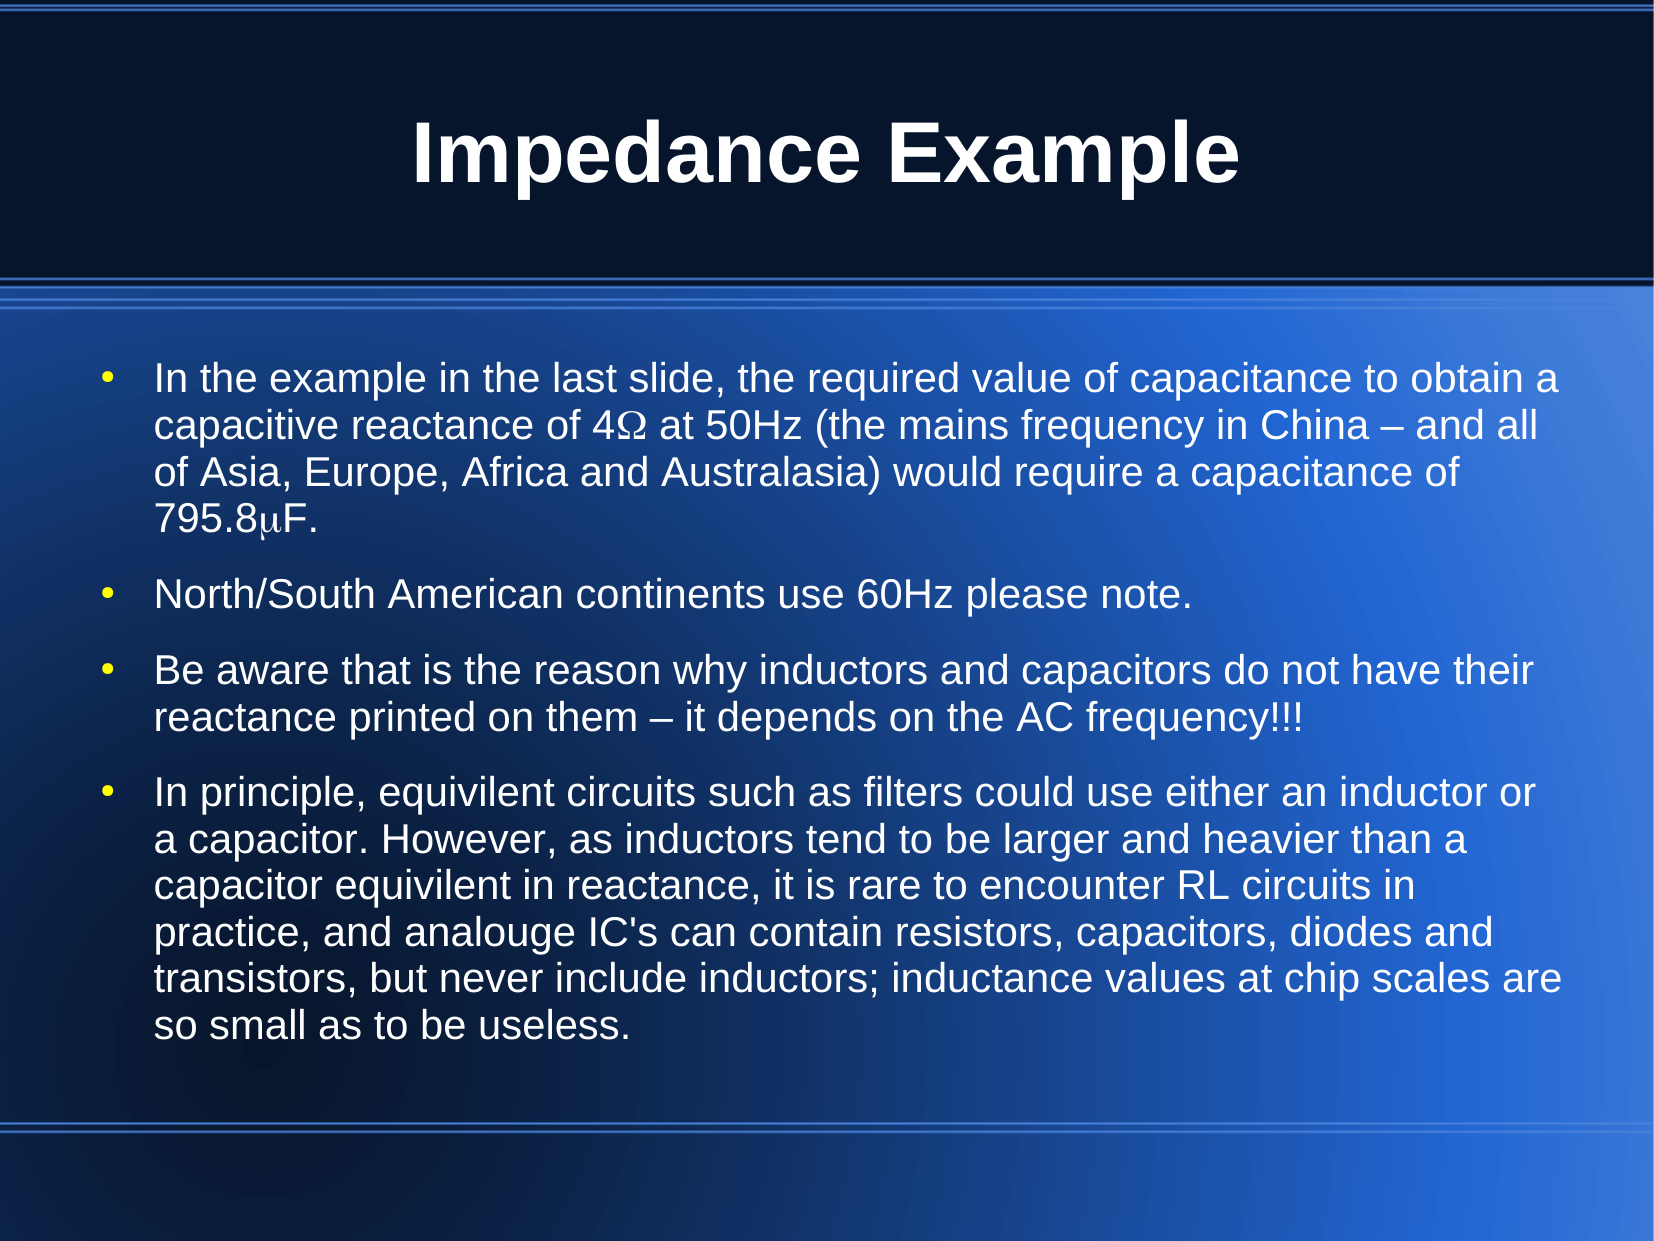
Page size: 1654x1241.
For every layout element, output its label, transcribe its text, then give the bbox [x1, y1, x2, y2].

picture [0, 0, 1654, 1241]
list In the example in the last slide, the required value of capacitance to obtain a capacitive reactance of 4W at 50Hz (the mains frequency in China – and all of Asia, Europe, Africa and Australasia) would require a capacitance of 795.8mF. North/South American continents use 60Hz please note. Be aware that is the reason why inductors and capacitors do not have their reactance printed on them – it depends on the AC frequency!!! In principle, equivilent circuits such as filters could use either an inductor or a capacitor. However, as inductors tend to be larger and heavier than a capacitor equivilent in reactance, it is rare to encounter RL circuits in practice, and analouge IC's can contain resistors, capacitors, diodes and transistors, but never include inductors; inductance values at chip scales are so small as to be useless. [82, 355, 1571, 1061]
title Impedance Example [82, 49, 1571, 257]
